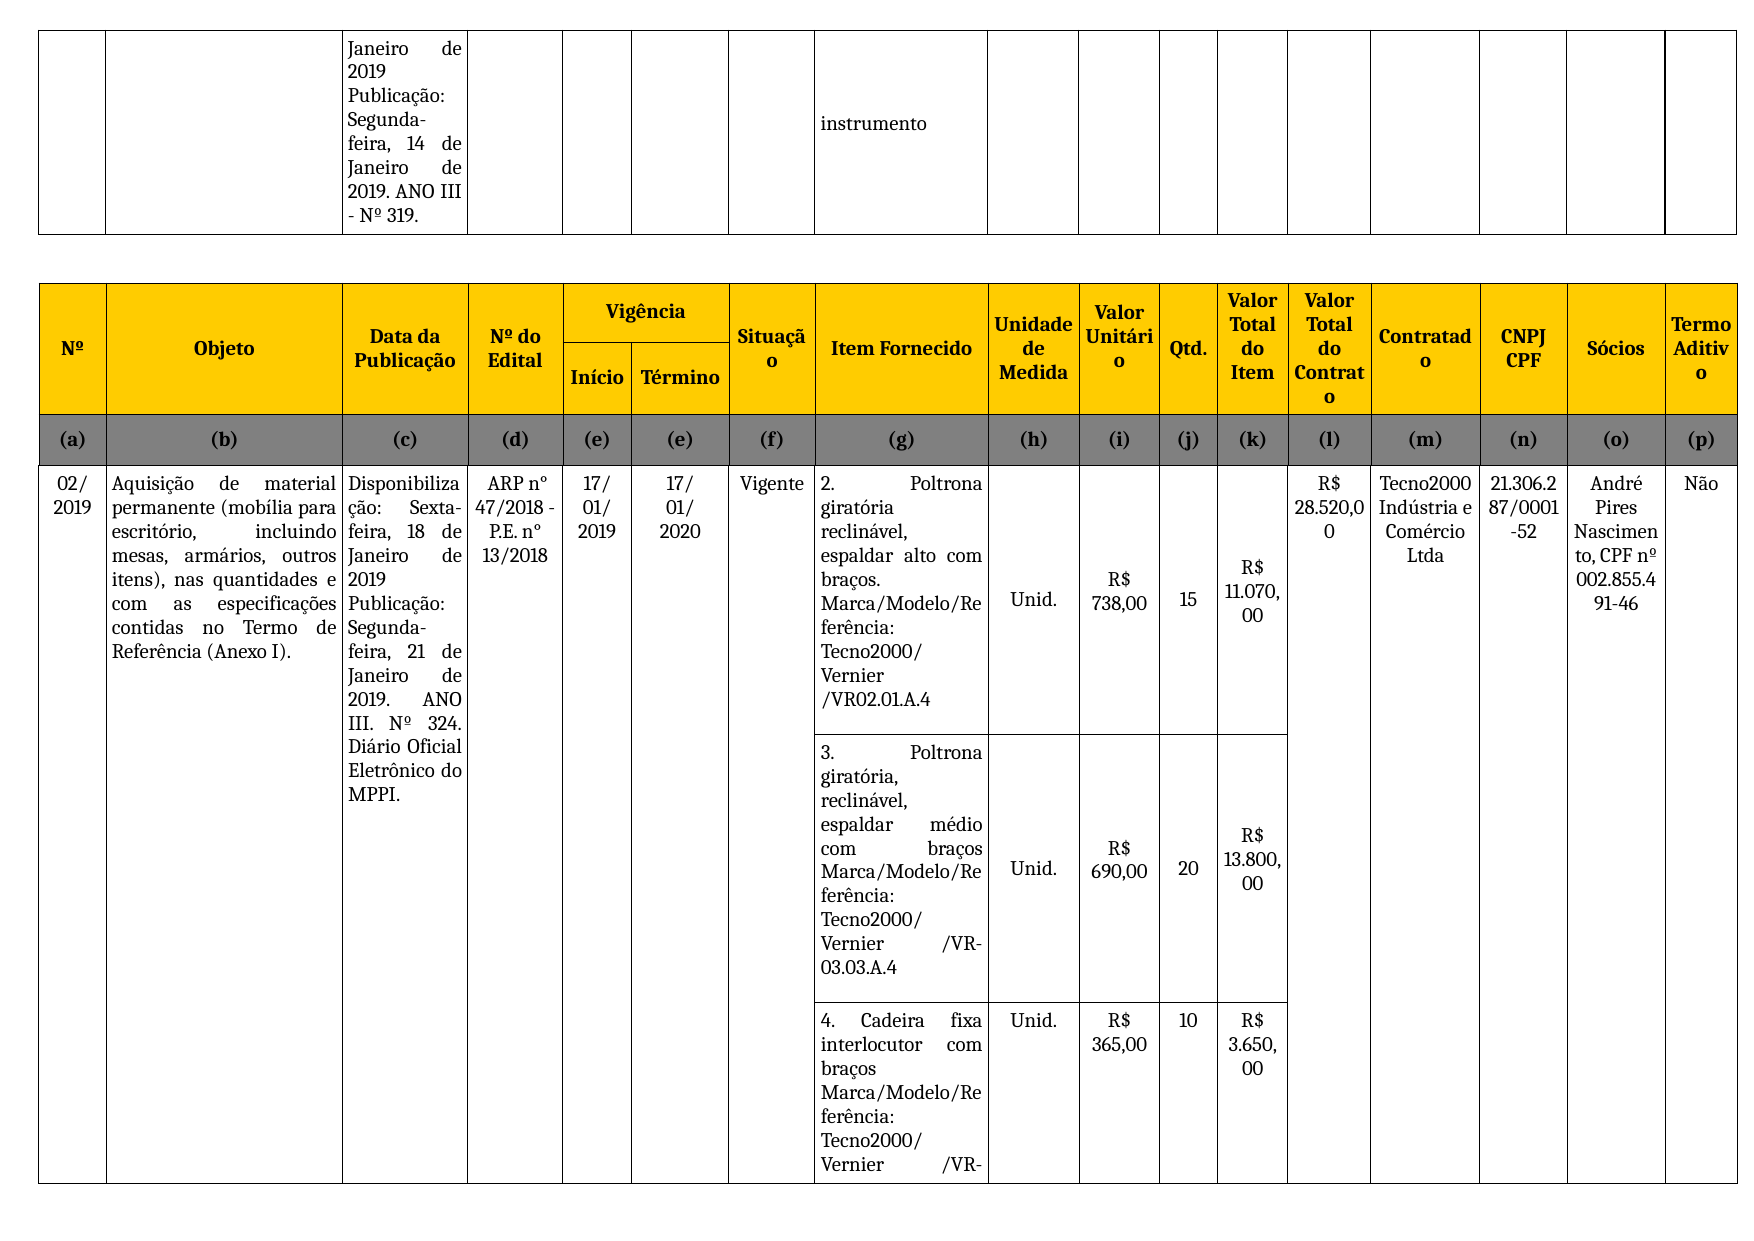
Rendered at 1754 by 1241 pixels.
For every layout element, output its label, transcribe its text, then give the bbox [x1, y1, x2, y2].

table_cell [1666, 31, 1736, 234]
table_cell (i) [1080, 415, 1159, 465]
table_cell R$ 365,00 [1080, 1003, 1159, 1182]
table_cell Disponibilização: Sexta-feira, 18 de Janeiro de 2019 Publicação: Segunda-feira, 21 de Janeiro de 2019. ANO III. Nº 324. Diário Oficial Eletrônico do MPPI. [343, 466, 467, 1182]
table_cell [1288, 31, 1370, 234]
table_cell 17/ 01/ 2020 [632, 466, 728, 1182]
table_cell (e) [564, 415, 631, 465]
table_cell Aquisição de material permanente (mobília para escritório, incluindo mesas, armários, outros itens), nas quantidades e com as especificações contidas no Termo de Referência (Anexo I). [107, 466, 342, 1182]
table_cell Início [564, 343, 631, 414]
table_header Objeto [107, 284, 342, 414]
table_cell Não [1666, 466, 1737, 1182]
table_header Item Fornecido [816, 284, 988, 414]
table_cell ARP n° 47/2018 - P.E. n° 13/2018 [468, 466, 562, 1182]
table_cell Unid. [989, 735, 1079, 1002]
table_cell (j) [1160, 415, 1217, 465]
table_header Nº do Edital [469, 284, 563, 414]
table_cell - [1160, 31, 1217, 234]
table_cell Vigente [729, 466, 814, 1182]
table_header Sócios [1568, 284, 1665, 414]
table_cell (c) [343, 415, 468, 465]
table_cell [1567, 31, 1664, 234]
table_header Nº [40, 284, 106, 414]
table_cell - [988, 31, 1078, 234]
table_cell R$ 28.520,00 [1288, 466, 1370, 1182]
table_cell [563, 31, 631, 234]
table_cell [729, 31, 814, 234]
table_cell (a) [40, 415, 106, 465]
table_cell André Pires Nascimento, CPF nº 002.855.491-46 [1568, 466, 1665, 1182]
table_cell Término [632, 343, 729, 414]
table_cell (h) [989, 415, 1079, 465]
table_header Valor Total do Contrato [1289, 284, 1371, 414]
table_cell Janeiro de 2019 Publicação: Segunda-feira, 14 de Janeiro de 2019. ANO III - Nº 319. [343, 31, 467, 234]
table_cell [468, 31, 562, 234]
table_header CNPJ CPF [1481, 284, 1567, 414]
table_cell 4. Cadeira fixa interlocutor com braços Marca/Modelo/Referência: Tecno2000/ Vernier /VR- [815, 1003, 988, 1182]
table_cell 02/ 2019 [39, 466, 106, 1182]
table_cell 17/ 01/ 2019 [563, 466, 631, 1182]
table_cell [39, 31, 105, 234]
table_header Situação [730, 284, 815, 414]
table_cell (p) [1666, 415, 1737, 465]
table_cell R$ 690,00 [1080, 735, 1159, 1002]
table_header Valor Total do Item [1218, 284, 1288, 414]
table_cell (n) [1481, 415, 1567, 465]
table_cell instrumento [815, 31, 987, 234]
table_cell (m) [1372, 415, 1480, 465]
table_cell (f) [730, 415, 815, 465]
table_header Contratado [1372, 284, 1480, 414]
table_cell R$ 13.800,00 [1218, 735, 1287, 1002]
table_cell (e) [632, 415, 729, 465]
table_cell (b) [107, 415, 342, 465]
table_cell Unid. [989, 466, 1079, 733]
table_header Vigência [564, 284, 729, 342]
table_cell Unid. [989, 1003, 1079, 1182]
table_cell 20 [1160, 735, 1217, 1002]
table_cell (d) [469, 415, 563, 465]
table_cell 21.306.287/0001-52 [1480, 466, 1567, 1182]
table_header Valor Unitário [1080, 284, 1159, 414]
table_cell - [1218, 31, 1287, 234]
table_cell [1480, 31, 1566, 234]
table_cell (l) [1289, 415, 1371, 465]
table_cell [106, 31, 342, 234]
table_cell Tecno2000 Indústria e Comércio Ltda [1371, 466, 1479, 1182]
table_cell (k) [1218, 415, 1288, 465]
table_cell (o) [1568, 415, 1665, 465]
table_cell R$ 11.070,00 [1218, 466, 1287, 733]
table_cell 15 [1160, 466, 1217, 733]
table_cell [632, 31, 728, 234]
table_header Termo Aditivo [1666, 284, 1737, 414]
table_cell 10 [1160, 1003, 1217, 1182]
table_cell R$ 3.650,00 [1218, 1003, 1287, 1182]
table_cell R$ 738,00 [1080, 466, 1159, 733]
table_cell - [1079, 31, 1159, 234]
table_header Unidade de Medida [989, 284, 1079, 414]
table_header Qtd. [1160, 284, 1217, 414]
table_cell 2. Poltrona giratória reclinável, espaldar alto com braços. Marca/Modelo/Referência: Tecno2000/ Vernier /VR02.01.A.4 [815, 466, 988, 733]
table_header Data da Publicação [343, 284, 468, 414]
table_cell [1371, 31, 1479, 234]
table_cell 3. Poltrona giratória, reclinável, espaldar médio com braços Marca/Modelo/Referência: Tecno2000/ Vernier /VR-03.03.A.4 [815, 735, 988, 1002]
table_cell (g) [816, 415, 988, 465]
